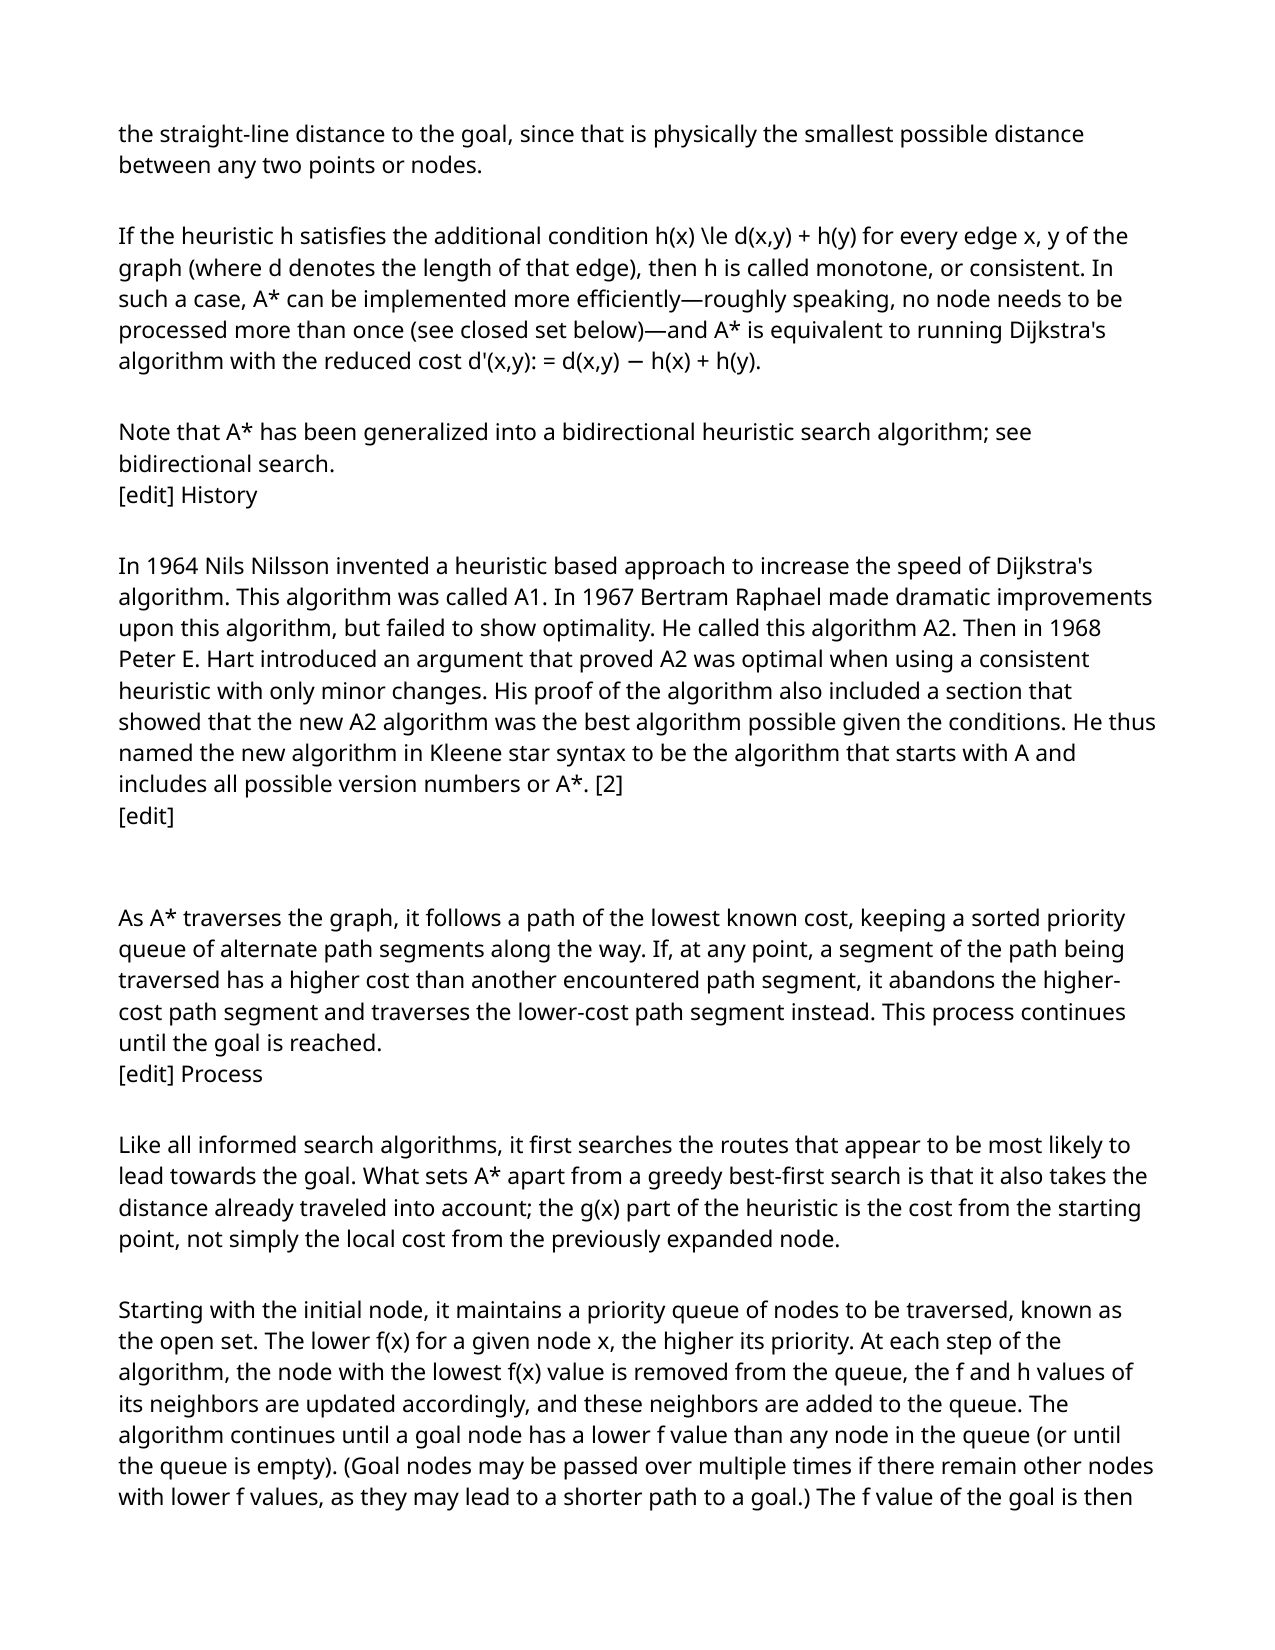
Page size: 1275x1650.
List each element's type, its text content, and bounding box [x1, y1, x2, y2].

text As A* traverses the graph, it follows a path of the lowest known cost, keeping a sorted priority queue of alternate path segments along the way. If, at any point, a segment of the path being traversed has a higher cost than another encountered path segment, it abandons the higher-cost path segment and traverses the lower-cost path segment instead. This process continues until the goal is reached. [118, 902, 1157, 1058]
text Note that A* has been generalized into a bidirectional heuristic search algorithm; see bidirectional search. [118, 416, 1157, 479]
text If the heuristic h satisfies the additional condition h(x) \le d(x,y) + h(y) for every edge x, y of the graph (where d denotes the length of that edge), then h is called monotone, or consistent. In such a case, A* can be implemented more efficiently—roughly speaking, no node needs to be processed more than once (see closed set below)—and A* is equivalent to running Dijkstra's algorithm with the reduced cost d'(x,y): = d(x,y) − h(x) + h(y). [118, 220, 1157, 377]
text In 1964 Nils Nilsson invented a heuristic based approach to increase the speed of Dijkstra's algorithm. This algorithm was called A1. In 1967 Bertram Raphael made dramatic improvements upon this algorithm, but failed to show optimality. He called this algorithm A2. Then in 1968 Peter E. Hart introduced an argument that proved A2 was optimal when using a consistent heuristic with only minor changes. His proof of the algorithm also included a section that showed that the new A2 algorithm was the best algorithm possible given the conditions. He thus named the new algorithm in Kleene star syntax to be the algorithm that starts with A and includes all possible version numbers or A*. [2] [118, 550, 1157, 800]
text the straight-line distance to the goal, since that is physically the smallest possible distance between any two points or nodes. [118, 118, 1157, 181]
text [edit] History [118, 479, 1157, 510]
text [edit] [118, 800, 1157, 831]
text Starting with the initial node, it maintains a priority queue of nodes to be traversed, known as the open set. The lower f(x) for a given node x, the higher its priority. At each step of the algorithm, the node with the lowest f(x) value is removed from the queue, the f and h values of its neighbors are updated accordingly, and these neighbors are added to the queue. The algorithm continues until a goal node has a lower f value than any node in the queue (or until the queue is empty). (Goal nodes may be passed over multiple times if there remain other nodes with lower f values, as they may lead to a shorter path to a goal.) The f value of the goal is then [118, 1294, 1157, 1512]
text Like all informed search algorithms, it first searches the routes that appear to be most likely to lead towards the goal. What sets A* apart from a greedy best-first search is that it also takes the distance already traveled into account; the g(x) part of the heuristic is the cost from the starting point, not simply the local cost from the previously expanded node. [118, 1129, 1157, 1254]
text [edit] Process [118, 1058, 1157, 1089]
